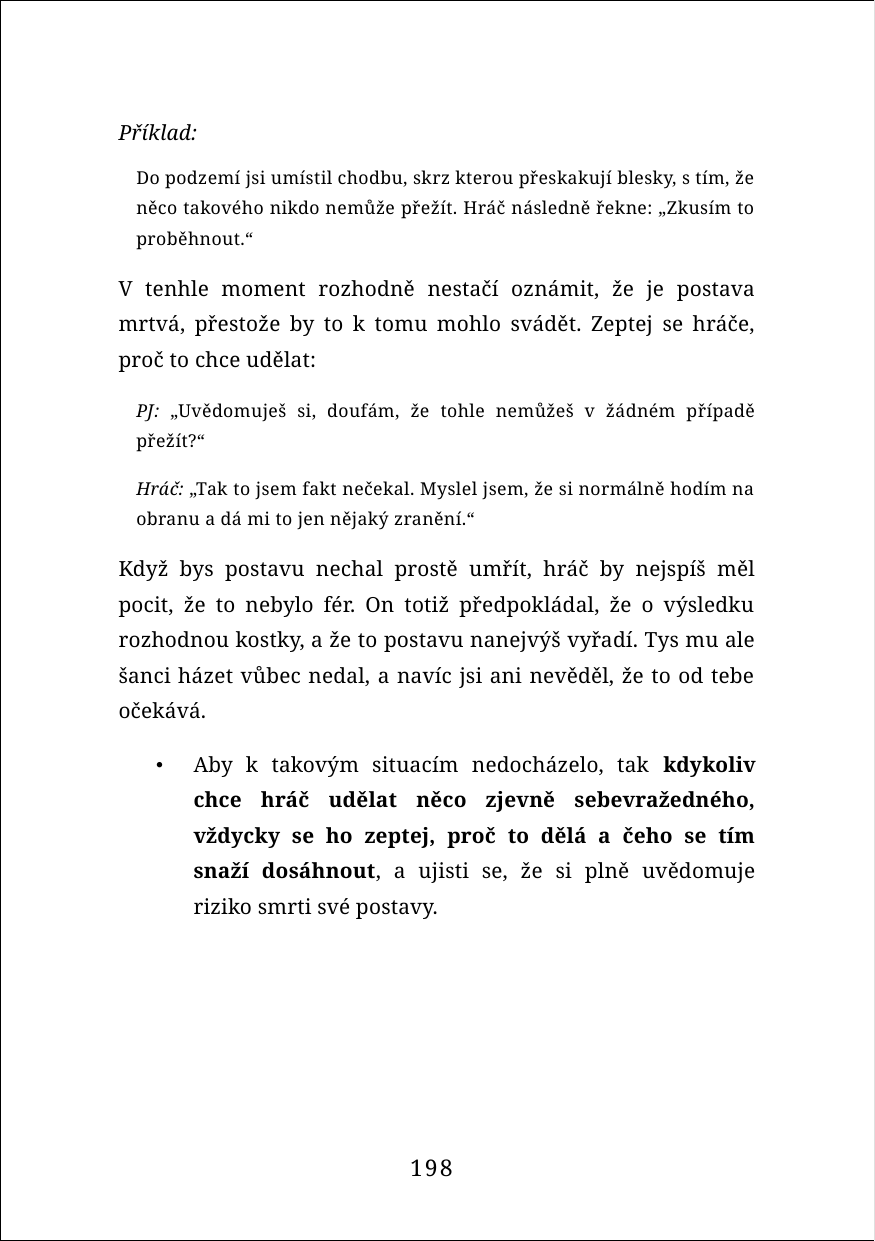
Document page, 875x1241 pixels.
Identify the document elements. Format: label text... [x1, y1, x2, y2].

text Do podzemí jsi umístil chodbu, skrz kterou přeskakují blesky, s tím, že něco takového nikdo nemůže přežít. Hráč následně řekne: „Zkusím to proběhnout.“ [136, 166, 756, 250]
text V tenhle moment rozhodně nestačí oznámit, že je postava mrtvá, přestože by to k tomu mohlo svádět. Zeptej se hráče, proč to chce udělat: [118, 274, 756, 373]
text Když bys postavu nechal prostě umřít, hráč by nejspíš měl pocit, že to nebylo fér. On totiž předpokládal, že o výsledku rozhodnou kostky, a že to postavu nanejvýš vyřadí. Tys mu ale šanci házet vůbec nedal, a navíc jsi ani nevěděl, že to od tebe očekává. [118, 554, 756, 725]
text Hráč: „Tak to jsem fakt nečekal. Myslel jsem, že si normálně hodím na obranu a dá mi to jen nějaký zranění.“ [136, 476, 756, 531]
text Příklad: [118, 118, 756, 147]
list Aby k takovým situacím nedocházelo, tak kdykoliv chce hráč udělat něco zjevně sebevražedného, vždycky se ho zeptej, proč to dělá a čeho se tím snaží dosáhnout, a ujisti se, že si plně uvědomuje riziko smrti své postavy. [156, 750, 756, 920]
text PJ: „Uvědomuješ si, doufám, že tohle nemůžeš v žádném případě přežít?“ [136, 398, 756, 452]
